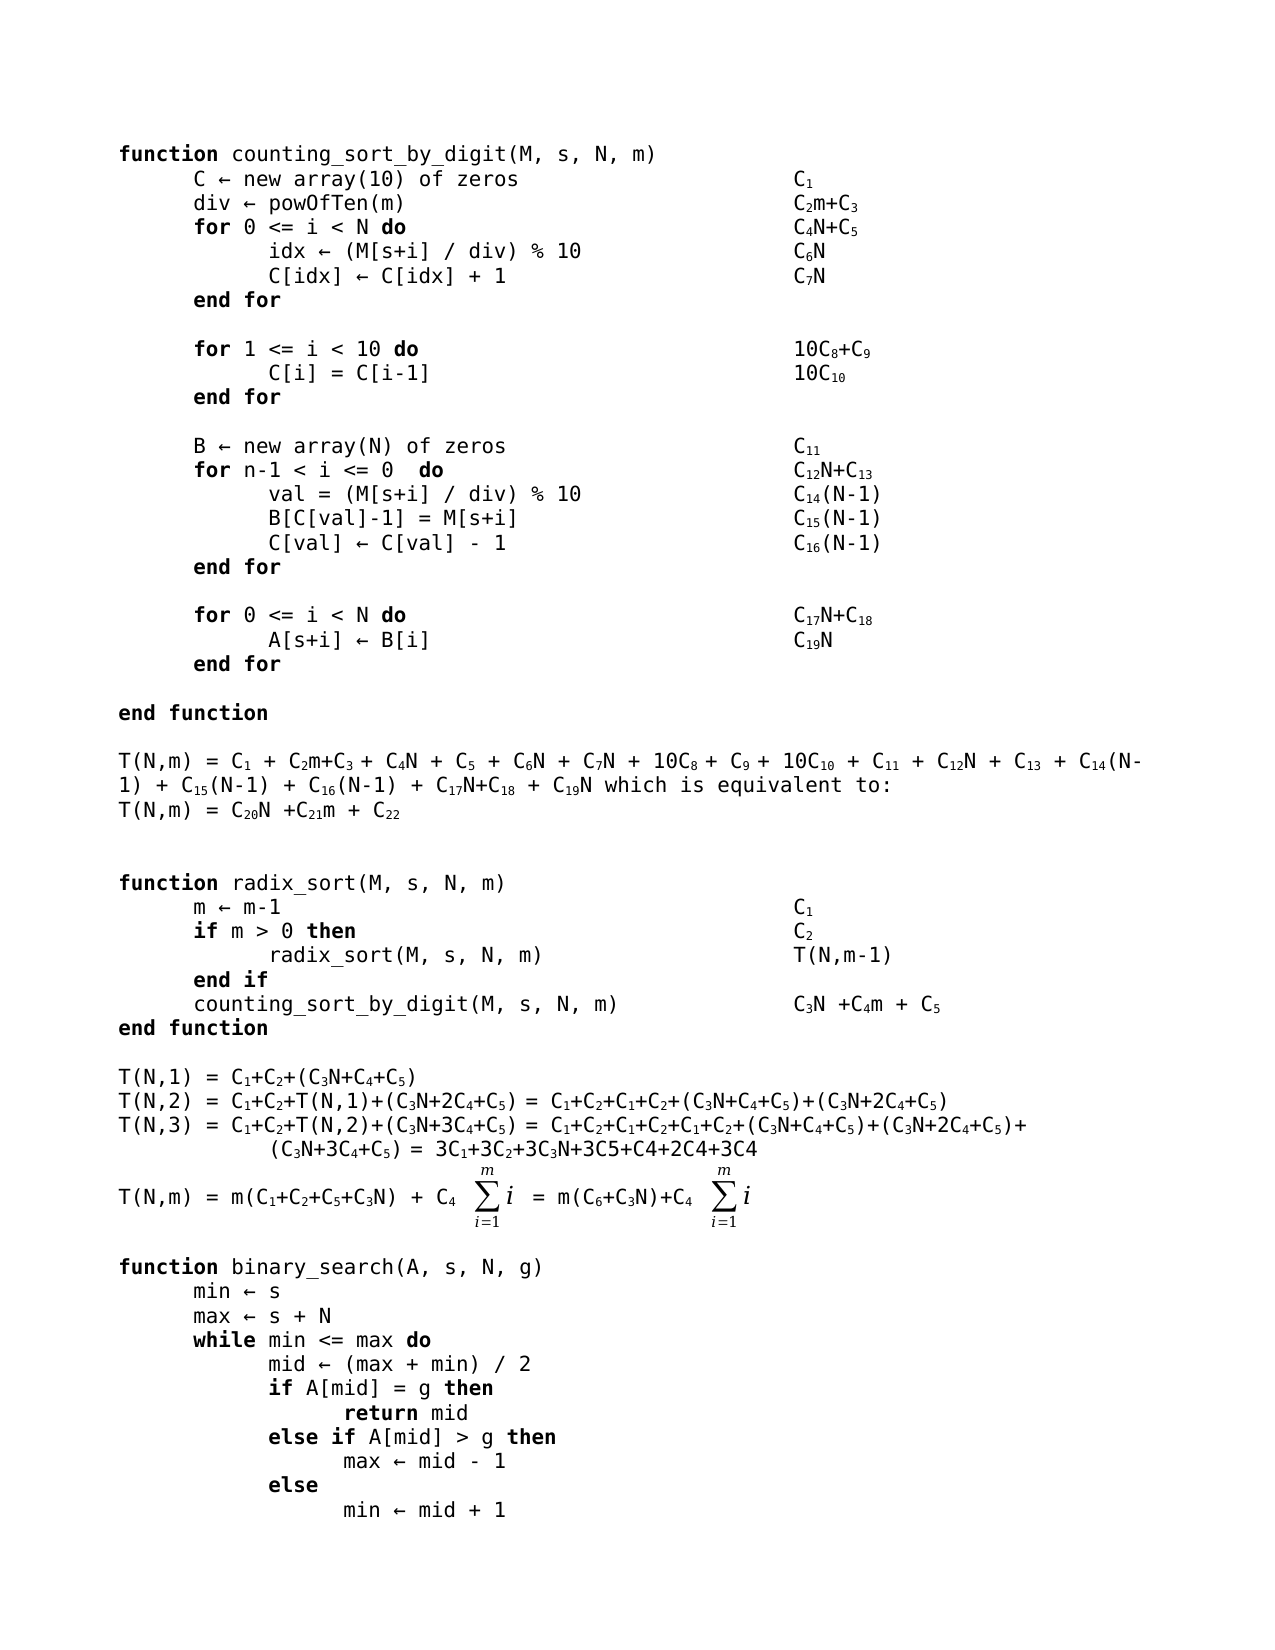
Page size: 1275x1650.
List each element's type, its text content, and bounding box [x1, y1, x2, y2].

text for 0 <= i < N do C17N+C18 [118, 603, 1157, 628]
text C[i] = C[i-1] 10C10 [118, 361, 1157, 385]
text max ← s + N [118, 1304, 1157, 1328]
text else if A[mid] > g then [118, 1425, 1157, 1449]
text m ← m-1 C1 [118, 895, 1157, 919]
text A[s+i] ← B[i] C19N [118, 628, 1157, 652]
text min ← s [118, 1279, 1157, 1304]
text C ← new array(10) of zeros C1 [118, 167, 1157, 191]
text counting_sort_by_digit(M, s, N, m) C3N +C4m + C5 [118, 992, 1157, 1016]
text for n-1 < i <= 0 do C12N+C13 [118, 458, 1157, 482]
text min ← mid + 1 [118, 1498, 1157, 1522]
text if m > 0 then C2 [118, 919, 1157, 943]
text while min <= max do [118, 1328, 1157, 1352]
text max ← mid - 1 [118, 1449, 1157, 1473]
text T(N,1) = C1+C2+(C3N+C4+C5) [118, 1065, 1157, 1089]
text end for [118, 555, 1157, 579]
text T(N,m) = C1 + C2m+C3 + C4N + C5 + C6N + C7N + 10C8 + C9 + 10C10 + C11 + C12N + C13 + C14(N-1) + C15(N-1) + C16(N-1) + C17N+C18 + C19N which is equivalent to: [118, 749, 1157, 798]
text function radix_sort(M, s, N, m) [118, 871, 1157, 895]
text T(N,m) = m(C1+C2+C5+C3N) + C4= m(C6+C3N)+C4 [118, 1162, 1157, 1231]
text mid ← (max + min) / 2 [118, 1352, 1157, 1376]
text T(N,2) = C1+C2+T(N,1)+(C3N+2C4+C5) = C1+C2+C1+C2+(C3N+C4+C5)+(C3N+2C4+C5) [118, 1089, 1157, 1113]
text end for [118, 652, 1157, 676]
text end for [118, 288, 1157, 312]
text for 1 <= i < 10 do 10C8+C9 [118, 337, 1157, 361]
text div ← powOfTen(m) C2m+C3 [118, 191, 1157, 215]
text function binary_search(A, s, N, g) [118, 1255, 1157, 1279]
text else [118, 1473, 1157, 1498]
text end function [118, 1016, 1157, 1040]
text B ← new array(N) of zeros C11 [118, 434, 1157, 458]
text idx ← (M[s+i] / div) % 10 C6N [118, 239, 1157, 264]
text val = (M[s+i] / div) % 10 C14(N-1) [118, 482, 1157, 506]
text for 0 <= i < N do C4N+C5 [118, 215, 1157, 239]
text end if [118, 968, 1157, 992]
text function counting_sort_by_digit(M, s, N, m) [118, 142, 1157, 167]
text C[val] ← C[val] - 1 C16(N-1) [118, 531, 1157, 555]
text T(N,m) = C20N +C21m + C22 [118, 798, 1157, 822]
text C[idx] ← C[idx] + 1 C7N [118, 264, 1157, 288]
text return mid [118, 1401, 1157, 1425]
text radix_sort(M, s, N, m) T(N,m-1) [118, 943, 1157, 968]
text end for [118, 385, 1157, 409]
text B[C[val]-1] = M[s+i] C15(N-1) [118, 506, 1157, 531]
text end function [118, 701, 1157, 725]
text T(N,3) = C1+C2+T(N,2)+(C3N+3C4+C5) = C1+C2+C1+C2+C1+C2+(C3N+C4+C5)+(C3N+2C4+C5)+ (C3N+3C4+C5) = 3C1+3C2+3C3N+3C5+C4+2C4+3C4 [118, 1113, 1157, 1162]
text if A[mid] = g then [118, 1376, 1157, 1401]
